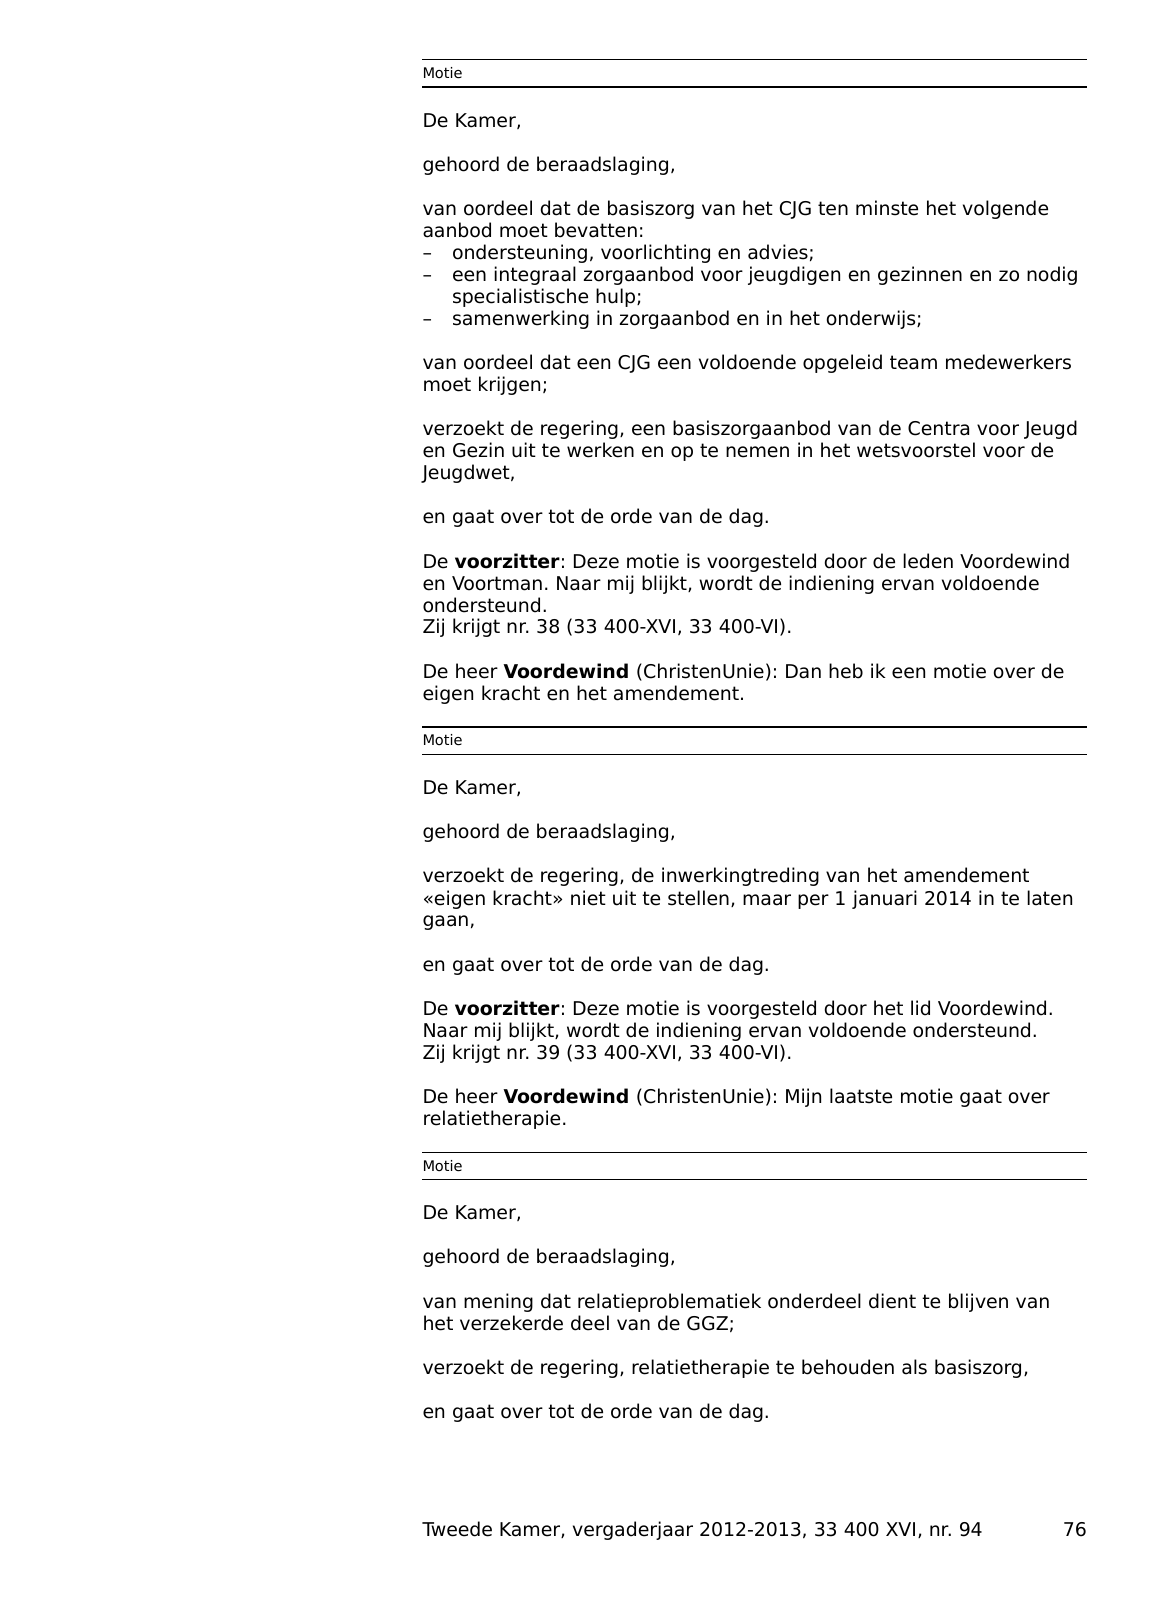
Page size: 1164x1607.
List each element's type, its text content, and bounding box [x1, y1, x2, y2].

text De voorzitter: Deze motie is voorgesteld door de leden Voordewind en Voortman. Naar mij blijkt, wordt de indiening ervan voldoende ondersteund. [422, 551, 1087, 616]
table_header Motie [422, 1153, 1087, 1179]
text De voorzitter: Deze motie is voorgesteld door het lid Voordewind. Naar mij blijkt, wordt de indiening ervan voldoende ondersteund. [422, 998, 1087, 1042]
text van mening dat relatieproblematiek onderdeel dient te blijven van het verzekerde deel van de GGZ; [422, 1291, 1087, 1334]
table_header Motie [422, 60, 1087, 86]
text en gaat over tot de orde van de dag. [422, 1401, 1087, 1423]
text van oordeel dat een CJG een voldoende opgeleid team medewerkers moet krijgen; [422, 352, 1087, 396]
text Zij krijgt nr. 38 (33 400-XVI, 33 400-VI). [422, 616, 1087, 638]
text en gaat over tot de orde van de dag. [422, 506, 1087, 528]
text – samenwerking in zorgaanbod en in het onderwijs; [422, 308, 1087, 330]
text verzoekt de regering, een basiszorgaanbod van de Centra voor Jeugd en Gezin uit te werken en op te nemen in het wetsvoorstel voor de Jeugdwet, [422, 418, 1087, 484]
text gehoord de beraadslaging, [422, 821, 1087, 843]
text Zij krijgt nr. 39 (33 400-XVI, 33 400-VI). [422, 1042, 1087, 1064]
text De heer Voordewind (ChristenUnie): Mijn laatste motie gaat over relatietherapie. [422, 1086, 1087, 1130]
text en gaat over tot de orde van de dag. [422, 953, 1087, 976]
text – een integraal zorgaanbod voor jeugdigen en gezinnen en zo nodig specialistische hulp; [422, 264, 1087, 308]
text gehoord de beraadslaging, [422, 154, 1087, 176]
text De Kamer, [422, 1202, 1087, 1224]
text verzoekt de regering, relatietherapie te behouden als basiszorg, [422, 1357, 1087, 1379]
text verzoekt de regering, de inwerkingtreding van het amendement «eigen kracht» niet uit te stellen, maar per 1 januari 2014 in te laten gaan, [422, 865, 1087, 931]
text De heer Voordewind (ChristenUnie): Dan heb ik een motie over de eigen kracht en het amendement. [422, 661, 1087, 704]
text De Kamer, [422, 110, 1087, 132]
text gehoord de beraadslaging, [422, 1246, 1087, 1268]
text van oordeel dat de basiszorg van het CJG ten minste het volgende aanbod moet bevatten: [422, 198, 1087, 242]
text – ondersteuning, voorlichting en advies; [422, 242, 1087, 264]
text De Kamer, [422, 777, 1087, 799]
table_header Motie [422, 728, 1087, 754]
